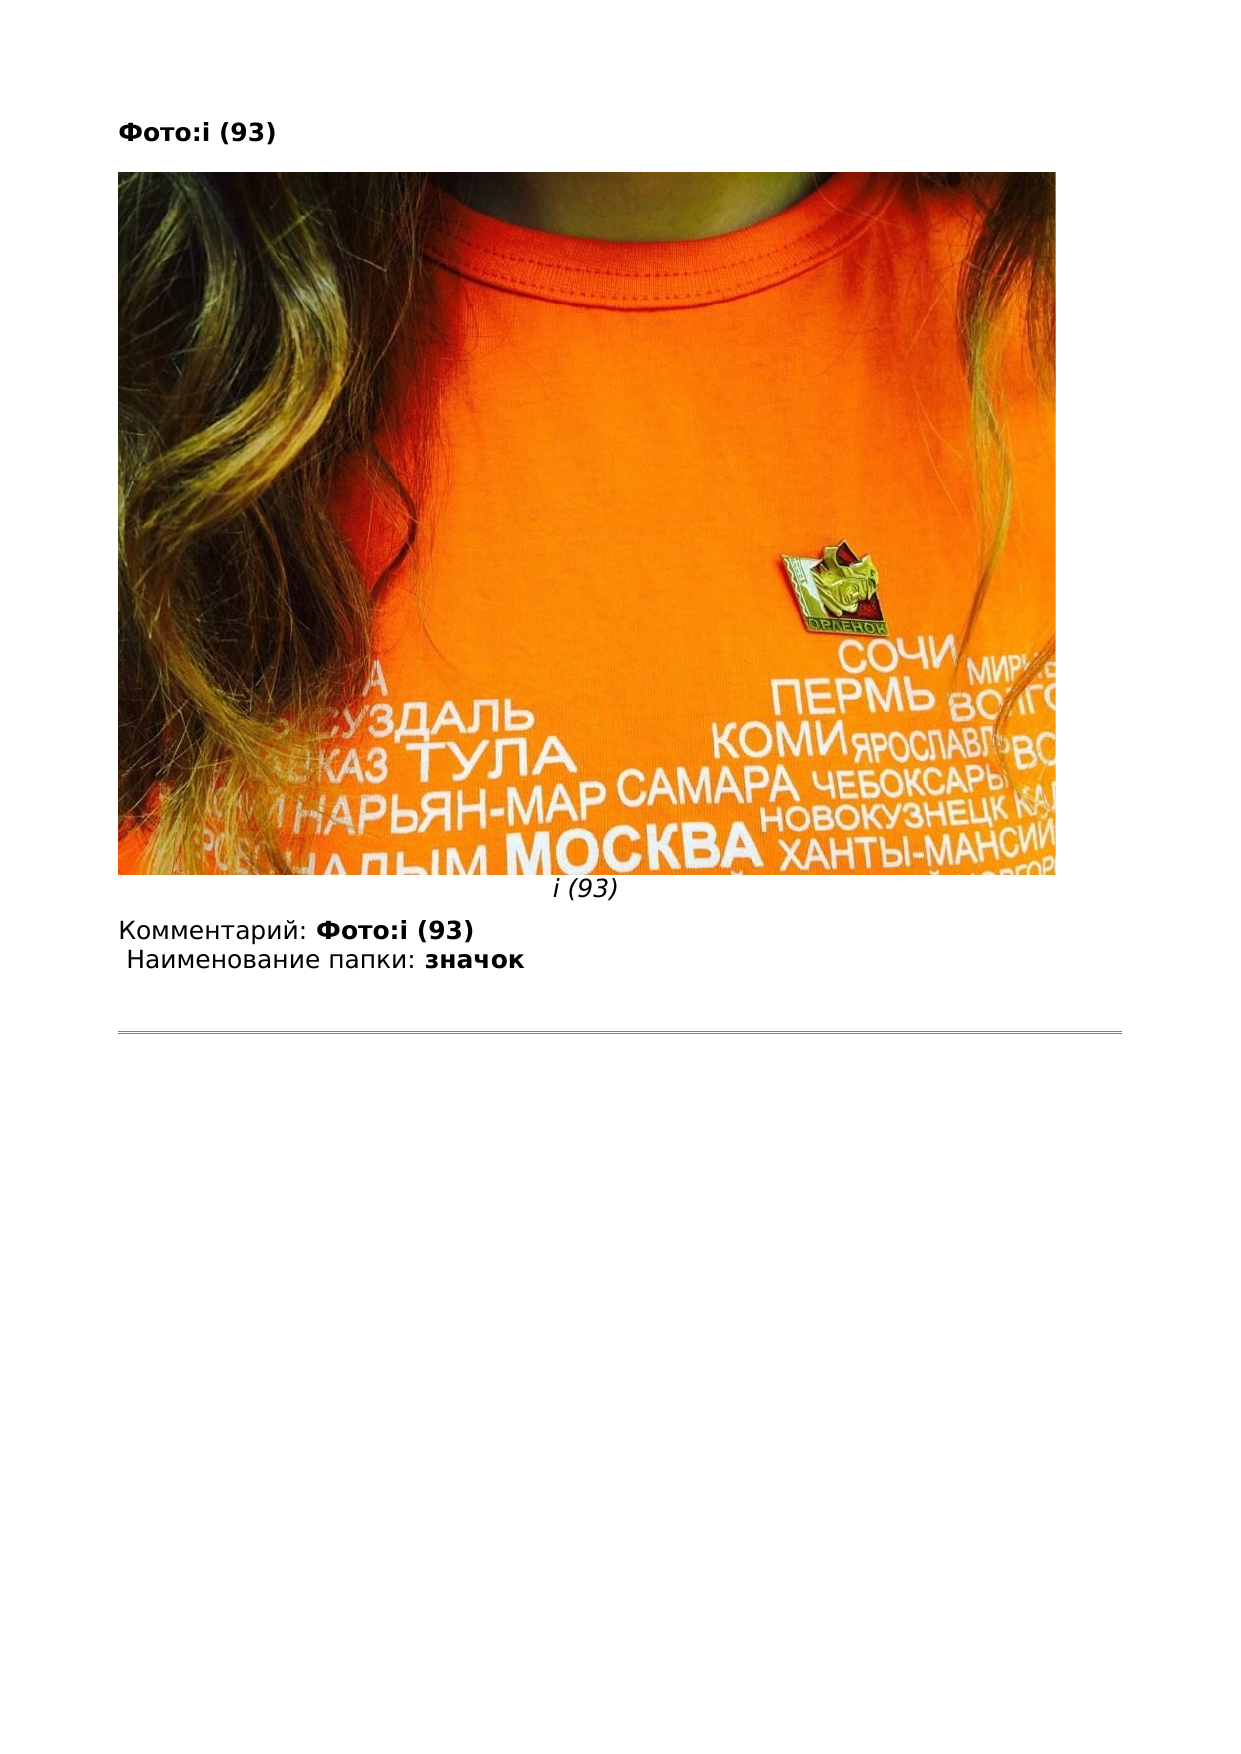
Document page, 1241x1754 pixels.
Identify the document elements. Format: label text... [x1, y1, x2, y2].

text i (93) [118, 875, 1056, 904]
text Комментарий: Фото:i (93) Наименование папки: значок [118, 916, 1122, 1004]
picture [118, 172, 1056, 875]
subtitle Фото:i (93) [118, 118, 1122, 147]
